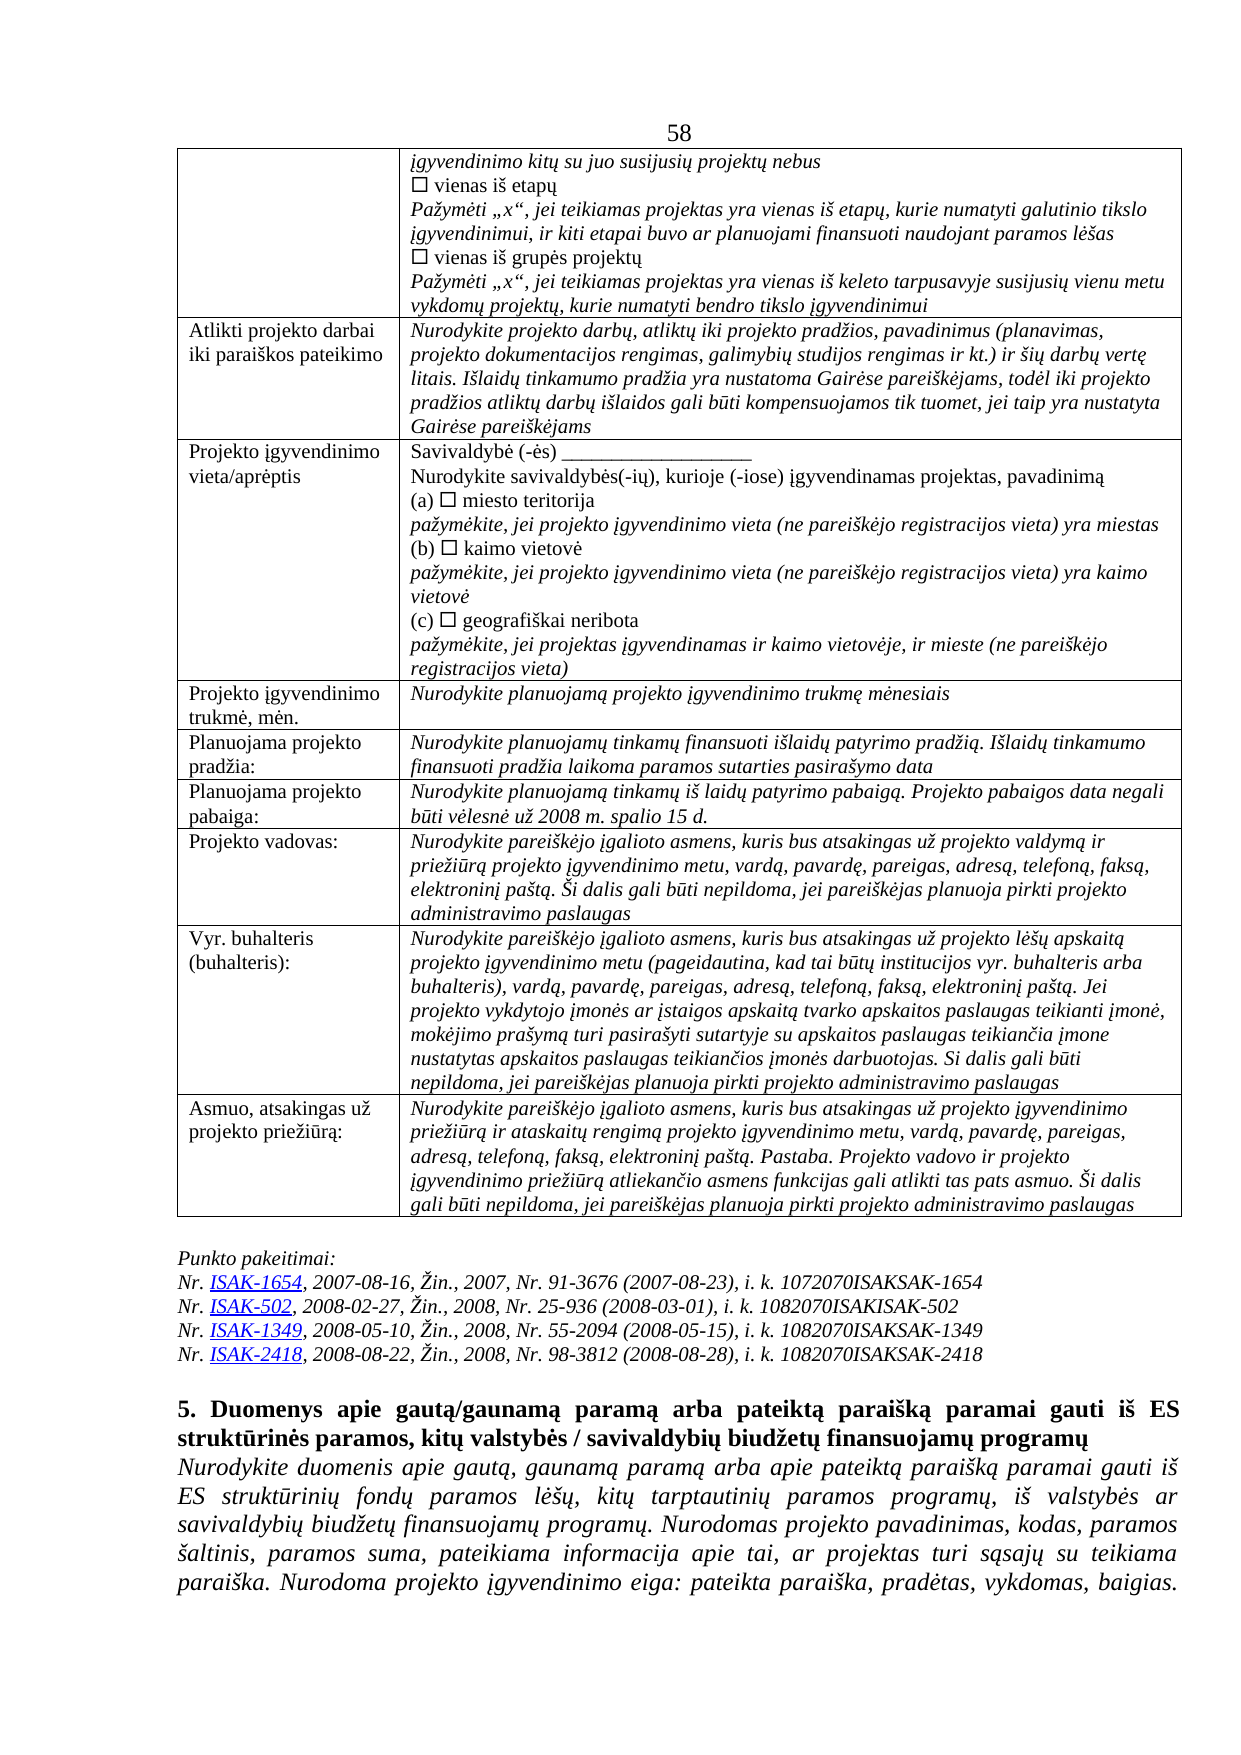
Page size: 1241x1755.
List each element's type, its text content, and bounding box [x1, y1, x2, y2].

table_cell [178, 149, 399, 317]
table_cell Projekto įgyvendinimo trukmė, mėn. [178, 681, 399, 729]
table_cell Nurodykite planuojamų tinkamų finansuoti išlaidų patyrimo pradžią. Išlaidų tinkamumo finansuoti pradžia laikoma paramos sutarties pasirašymo data [400, 730, 1181, 778]
text Nr. ISAK-2418, 2008-08-22, Žin., 2008, Nr. 98-3812 (2008-08-28), i. k. 1082070ISAKSAK-2418 [177, 1342, 1181, 1366]
text Nurodykite duomenis apie gautą, gaunamą paramą arba apie pateiktą paraišką paramai gauti iš ES struktūrinių fondų paramos lėšų, kitų tarptautinių paramos programų, iš valstybės ar savivaldybių biudžetų finansuojamų programų. Nurodomas projekto pavadinimas, kodas, paramos šaltinis, paramos suma, pateikiama informacija apie tai, ar projektas turi sąsajų su teikiama paraiška. Nurodoma projekto įgyvendinimo eiga: pateikta paraiška, pradėtas, vykdomas, baigias. [177, 1452, 1181, 1596]
table_cell Projekto vadovas: [178, 829, 399, 925]
table_cell Nurodykite pareiškėjo įgalioto asmens, kuris bus atsakingas už projekto lėšų apskaitą projekto įgyvendinimo metu (pageidautina, kad tai būtų institucijos vyr. buhalteris arba buhalteris), vardą, pavardę, pareigas, adresą, telefoną, faksą, elektroninį paštą. Jei projekto vykdytojo įmonės ar įstaigos apskaitą tvarko apskaitos paslaugas teikianti įmonė, mokėjimo prašymą turi pasirašyti sutartyje su apskaitos paslaugas teikiančia įmone nustatytas apskaitos paslaugas teikiančios įmonės darbuotojas. Si dalis gali būti nepildoma, jei pareiškėjas planuoja pirkti projekto administravimo paslaugas [400, 926, 1181, 1094]
table_cell Nurodykite pareiškėjo įgalioto asmens, kuris bus atsakingas už projekto valdymą ir priežiūrą projekto įgyvendinimo metu, vardą, pavardę, pareigas, adresą, telefoną, faksą, elektroninį paštą. Ši dalis gali būti nepildoma, jei pareiškėjas planuoja pirkti projekto administravimo paslaugas [400, 829, 1181, 925]
table_cell Nurodykite pareiškėjo įgalioto asmens, kuris bus atsakingas už projekto įgyvendinimo priežiūrą ir ataskaitų rengimą projekto įgyvendinimo metu, vardą, pavardę, pareigas, adresą, telefoną, faksą, elektroninį paštą. Pastaba. Projekto vadovo ir projekto įgyvendinimo priežiūrą atliekančio asmens funkcijas gali atlikti tas pats asmuo. Ši dalis gali būti nepildoma, jei pareiškėjas planuoja pirkti projekto administravimo paslaugas [400, 1095, 1181, 1216]
table_cell Nurodykite projekto darbų, atliktų iki projekto pradžios, pavadinimus (planavimas, projekto dokumentacijos rengimas, galimybių studijos rengimas ir kt.) ir šių darbų vertę litais. Išlaidų tinkamumo pradžia yra nustatoma Gairėse pareiškėjams, todėl iki projekto pradžios atliktų darbų išlaidos gali būti kompensuojamos tik tuomet, jei taip yra nustatyta Gairėse pareiškėjams [400, 318, 1181, 438]
table_cell Projekto įgyvendinimo vieta/aprėptis [178, 440, 399, 680]
table_cell Planuojama projekto pabaiga: [178, 780, 399, 828]
table_cell Vyr. buhalteris (buhalteris): [178, 926, 399, 1094]
table_cell Savivaldybė (-ės) Nurodykite savivaldybės(-ių), kurioje (-iose) įgyvendinamas projektas, pavadinimą (a) £ miesto teritorija pažymėkite, jei projekto įgyvendinimo vieta (ne pareiškėjo registracijos vieta) yra miestas (b) £ kaimo vietovė pažymėkite, jei projekto įgyvendinimo vieta (ne pareiškėjo registracijos vieta) yra kaimo vietovė (c) £ geografiškai neribota pažymėkite, jei projektas įgyvendinamas ir kaimo vietovėje, ir mieste (ne pareiškėjo registracijos vieta) [400, 440, 1181, 680]
text 5. Duomenys apie gautą/gaunamą paramą arba pateiktą paraišką paramai gauti iš ES struktūrinės paramos, kitų valstybės / savivaldybių biudžetų finansuojamų programų [177, 1394, 1181, 1452]
table_cell įgyvendinimo kitų su juo susijusių projektų nebus £ vienas iš etapų Pažymėti „x“, jei teikiamas projektas yra vienas iš etapų, kurie numatyti galutinio tikslo įgyvendinimui, ir kiti etapai buvo ar planuojami finansuoti naudojant paramos lėšas £ vienas iš grupės projektų Pažymėti „x“, jei teikiamas projektas yra vienas iš keleto tarpusavyje susijusių vienu metu vykdomų projektų, kurie numatyti bendro tikslo įgyvendinimui [400, 149, 1181, 317]
table_cell Asmuo, atsakingas už projekto priežiūrą: [178, 1095, 399, 1216]
text Nr. ISAK-1654, 2007-08-16, Žin., 2007, Nr. 91-3676 (2007-08-23), i. k. 1072070ISAKSAK-1654 [177, 1269, 1181, 1294]
table_cell Atlikti projekto darbai iki paraiškos pateikimo [178, 318, 399, 438]
table_cell Nurodykite planuojamą projekto įgyvendinimo trukmę mėnesiais [400, 681, 1181, 729]
text Nr. ISAK-1349, 2008-05-10, Žin., 2008, Nr. 55-2094 (2008-05-15), i. k. 1082070ISAKSAK-1349 [177, 1318, 1181, 1342]
text Punkto pakeitimai: [177, 1246, 1181, 1269]
table_cell Planuojama projekto pradžia: [178, 730, 399, 778]
table_cell Nurodykite planuojamą tinkamų iš laidų patyrimo pabaigą. Projekto pabaigos data negali būti vėlesnė už 2008 m. spalio 15 d. [400, 780, 1181, 828]
text Nr. ISAK-502, 2008-02-27, Žin., 2008, Nr. 25-936 (2008-03-01), i. k. 1082070ISAKISAK-502 [177, 1294, 1181, 1318]
